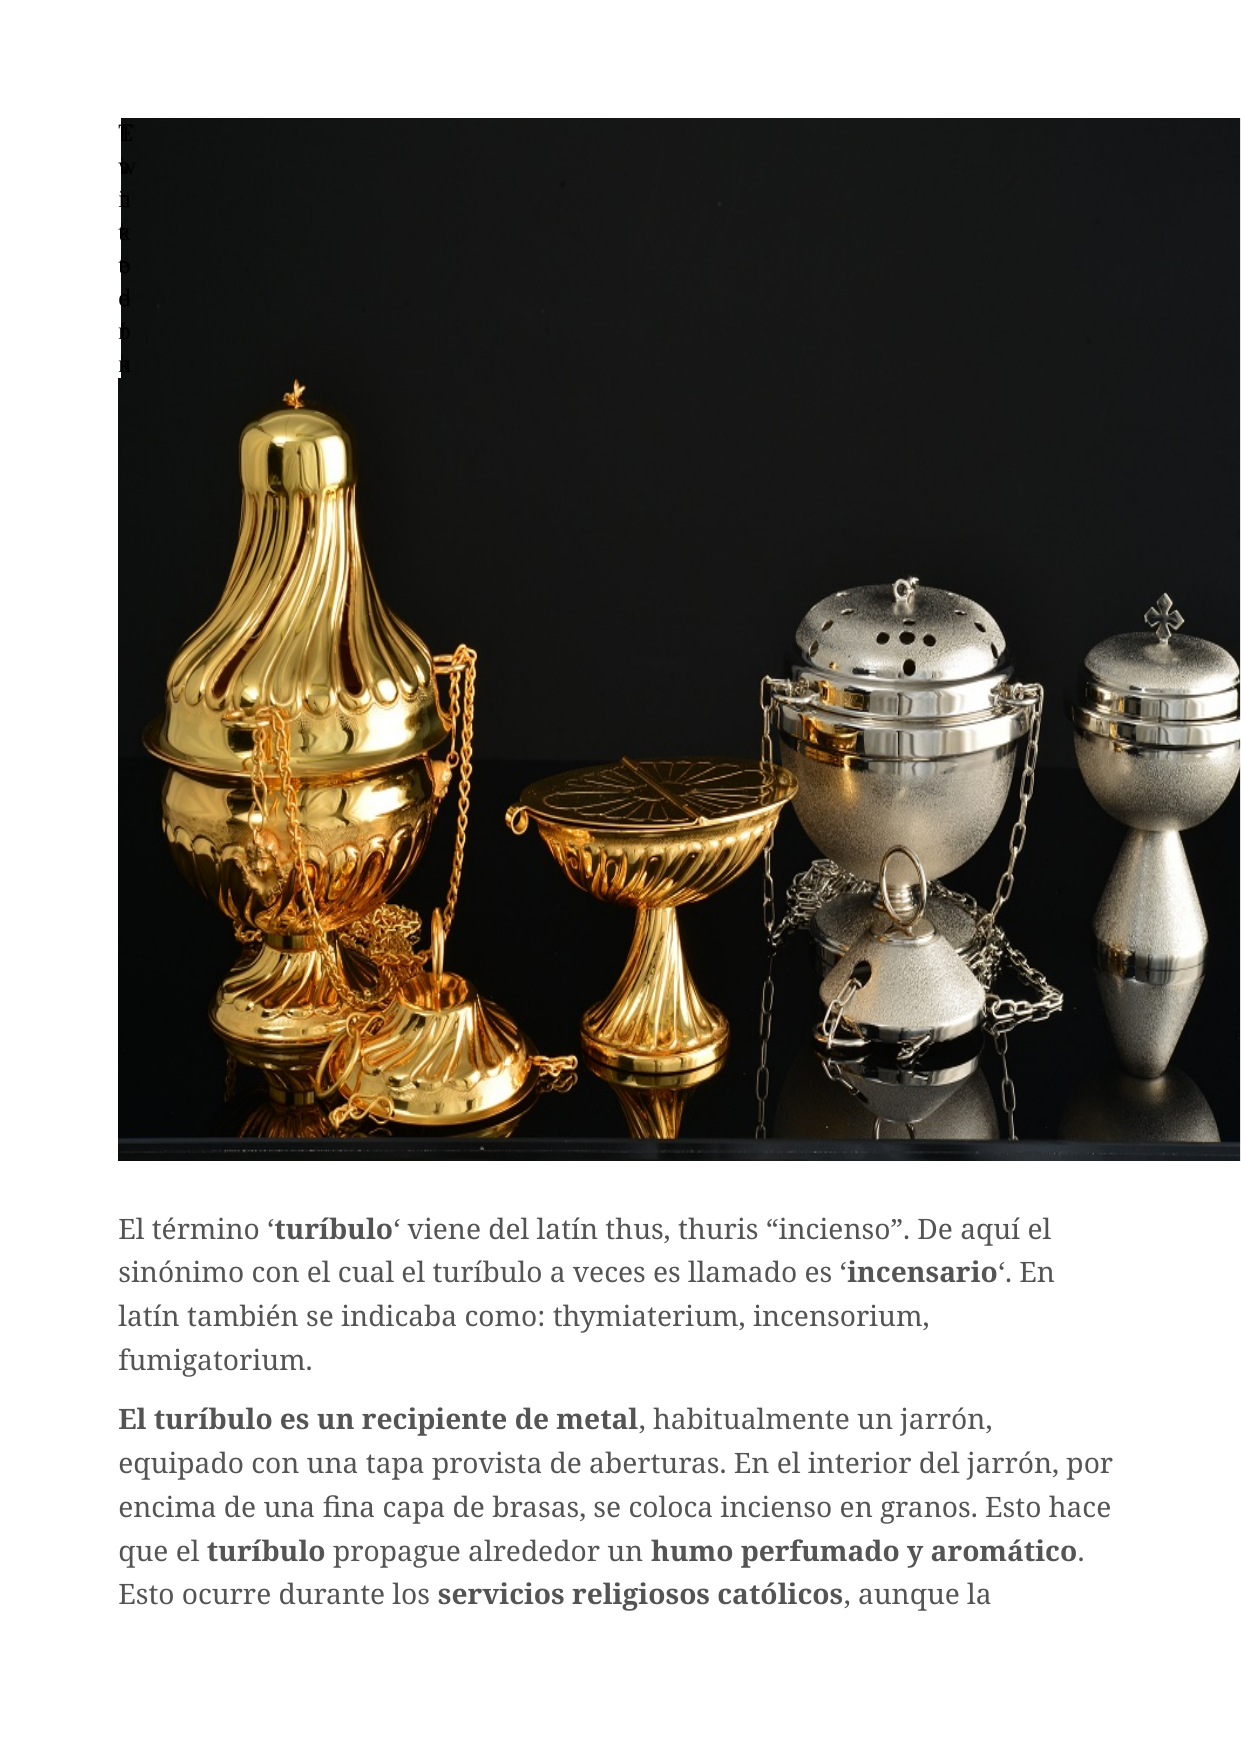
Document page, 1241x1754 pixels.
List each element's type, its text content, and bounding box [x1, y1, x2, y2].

text El término ‘turíbulo‘ viene del latín thus, thuris “incienso”. De aquí el sinónimo con el cual el turíbulo a veces es llamado es ‘incensario‘. En latín también se indicaba como: thymiaterium, incensorium, fumigatorium. [118, 1204, 1122, 1379]
text El turíbulo es un recipiente de metal, habitualmente un jarrón, equipado con una tapa provista de aberturas. En el interior del jarrón, por encima de una fina capa de brasas, se coloca incienso en granos. Esto hace que el turíbulo propague alrededor un humo perfumado y aromático. Esto ocurre durante los servicios religiosos católicos, aunque la [118, 1394, 1122, 1613]
picture [118, 118, 1241, 1161]
